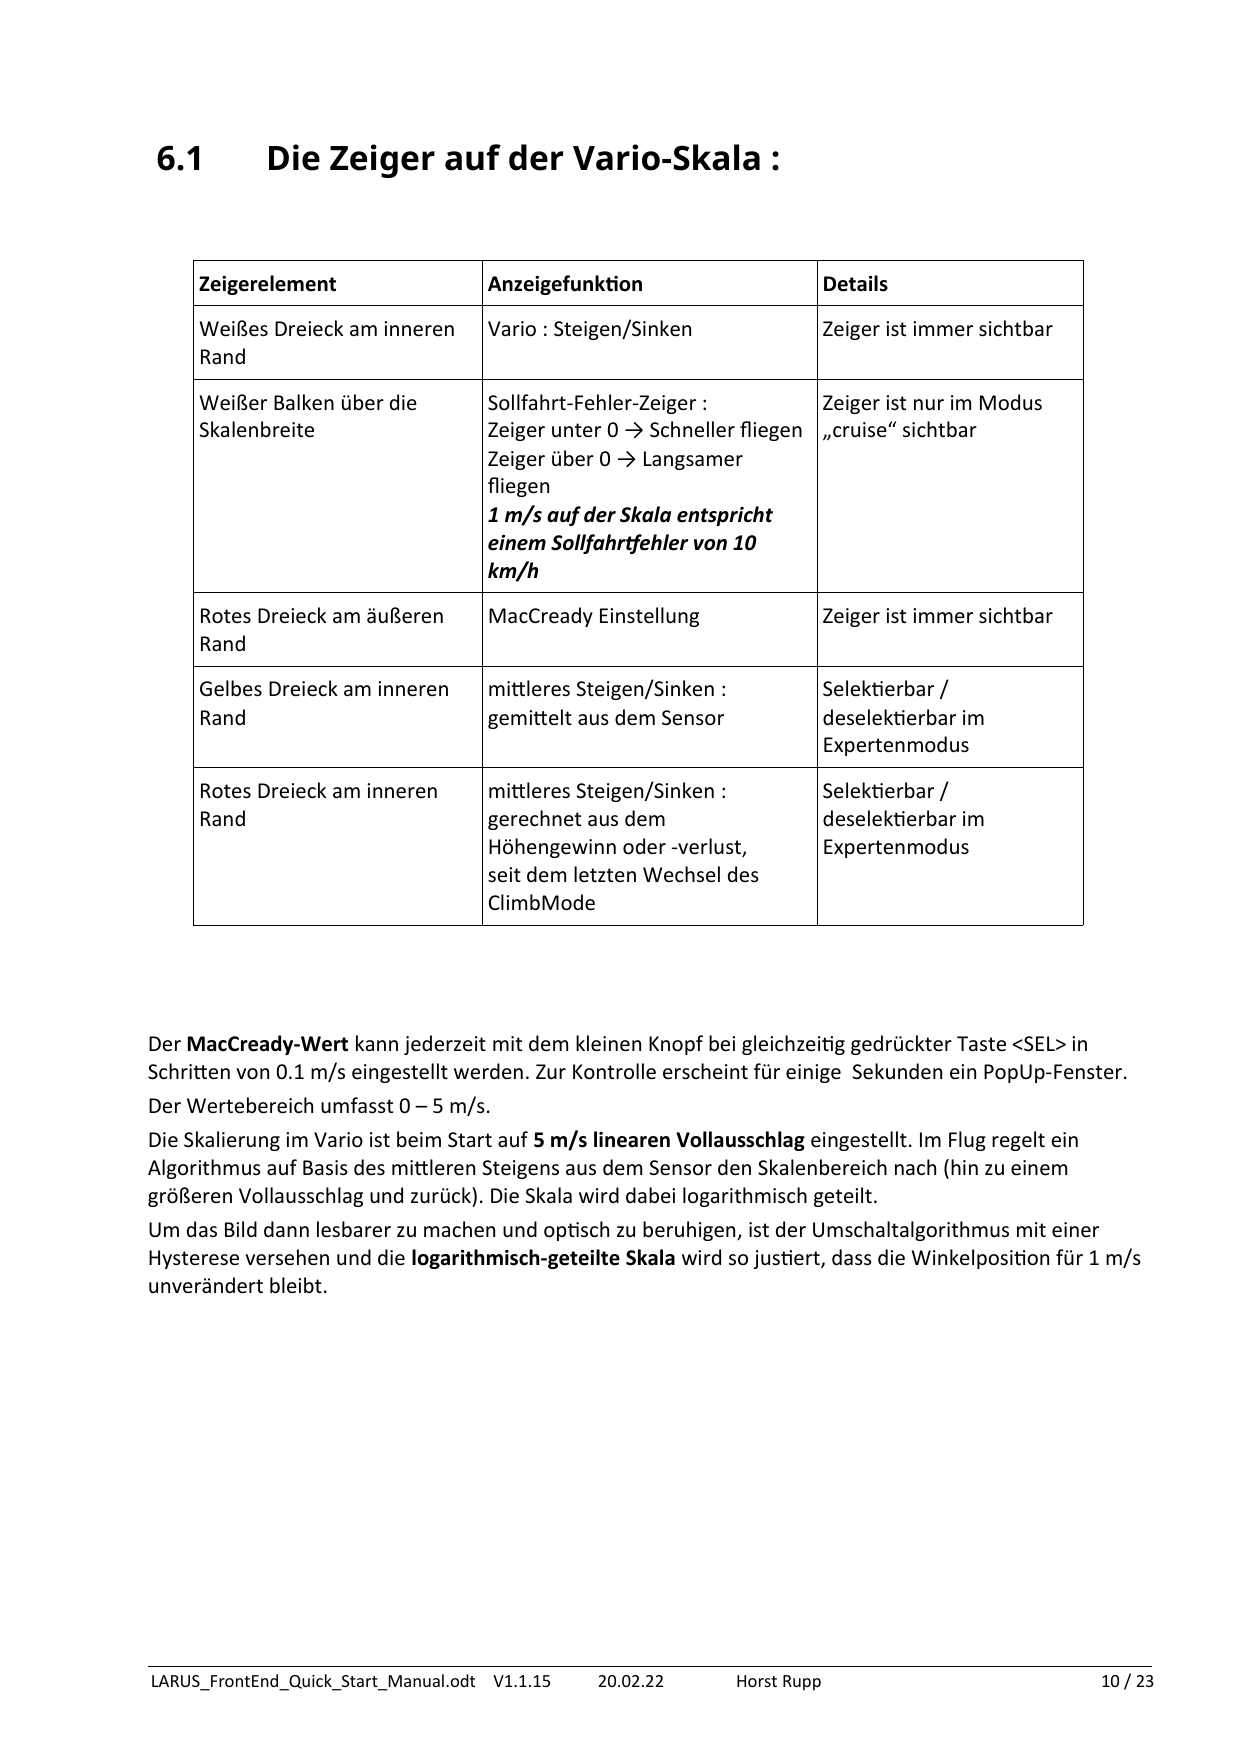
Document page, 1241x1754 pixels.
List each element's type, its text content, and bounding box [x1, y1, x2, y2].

table_header Details [818, 261, 1083, 305]
table_cell Weißes Dreieck am inneren Rand [194, 306, 482, 379]
table_cell Selektierbar / deselektierbar im Expertenmodus [818, 667, 1083, 767]
table_cell Zeiger ist immer sichtbar [818, 306, 1083, 379]
table_cell Selektierbar / deselektierbar im Expertenmodus [818, 768, 1083, 925]
table_cell MacCready Einstellung [483, 593, 817, 666]
subtitle Die Zeiger auf der Vario-Skala : [148, 134, 1152, 180]
text Um das Bild dann lesbarer zu machen und optisch zu beruhigen, ist der Umschaltalgorithmus mit einer Hysterese versehen und die logarithmisch-geteilte Skala wird so justiert, dass die Winkelposition für 1 m/s unverändert bleibt. [148, 1215, 1152, 1299]
table_cell Gelbes Dreieck am inneren Rand [194, 667, 482, 767]
table_cell mittleres Steigen/Sinken : gerechnet aus dem Höhengewinn oder -verlust, seit dem letzten Wechsel des ClimbMode [483, 768, 817, 925]
table_cell Zeiger ist immer sichtbar [818, 593, 1083, 666]
table_cell Zeiger ist nur im Modus „cruise“ sichtbar [818, 380, 1083, 592]
text Die Skalierung im Vario ist beim Start auf 5 m/s linearen Vollausschlag eingestellt. Im Flug regelt ein Algorithmus auf Basis des mittleren Steigens aus dem Sensor den Skalenbereich nach (hin zu einem größeren Vollausschlag und zurück). Die Skala wird dabei logarithmisch geteilt. [148, 1125, 1152, 1209]
table_cell Rotes Dreieck am äußeren Rand [194, 593, 482, 666]
table_cell Sollfahrt-Fehler-Zeiger : Zeiger unter 0 → Schneller fliegen Zeiger über 0 → Langsamer fliegen 1 m/s auf der Skala entspricht einem Sollfahrtfehler von 10 km/h [483, 380, 817, 592]
table_cell Weißer Balken über die Skalenbreite [194, 380, 482, 592]
table_cell Rotes Dreieck am inneren Rand [194, 768, 482, 925]
table_header Zeigerelement [194, 261, 482, 305]
table_header Anzeigefunktion [483, 261, 817, 305]
table_cell mittleres Steigen/Sinken : gemittelt aus dem Sensor [483, 667, 817, 767]
text Der Wertebereich umfasst 0 – 5 m/s. [148, 1091, 1152, 1119]
table_cell Vario : Steigen/Sinken [483, 306, 817, 379]
text Der MacCready-Wert kann jederzeit mit dem kleinen Knopf bei gleichzeitig gedrückter Taste <SEL> in Schritten von 0.1 m/s eingestellt werden. Zur Kontrolle erscheint für einige Sekunden ein PopUp-Fenster. [148, 1029, 1152, 1085]
